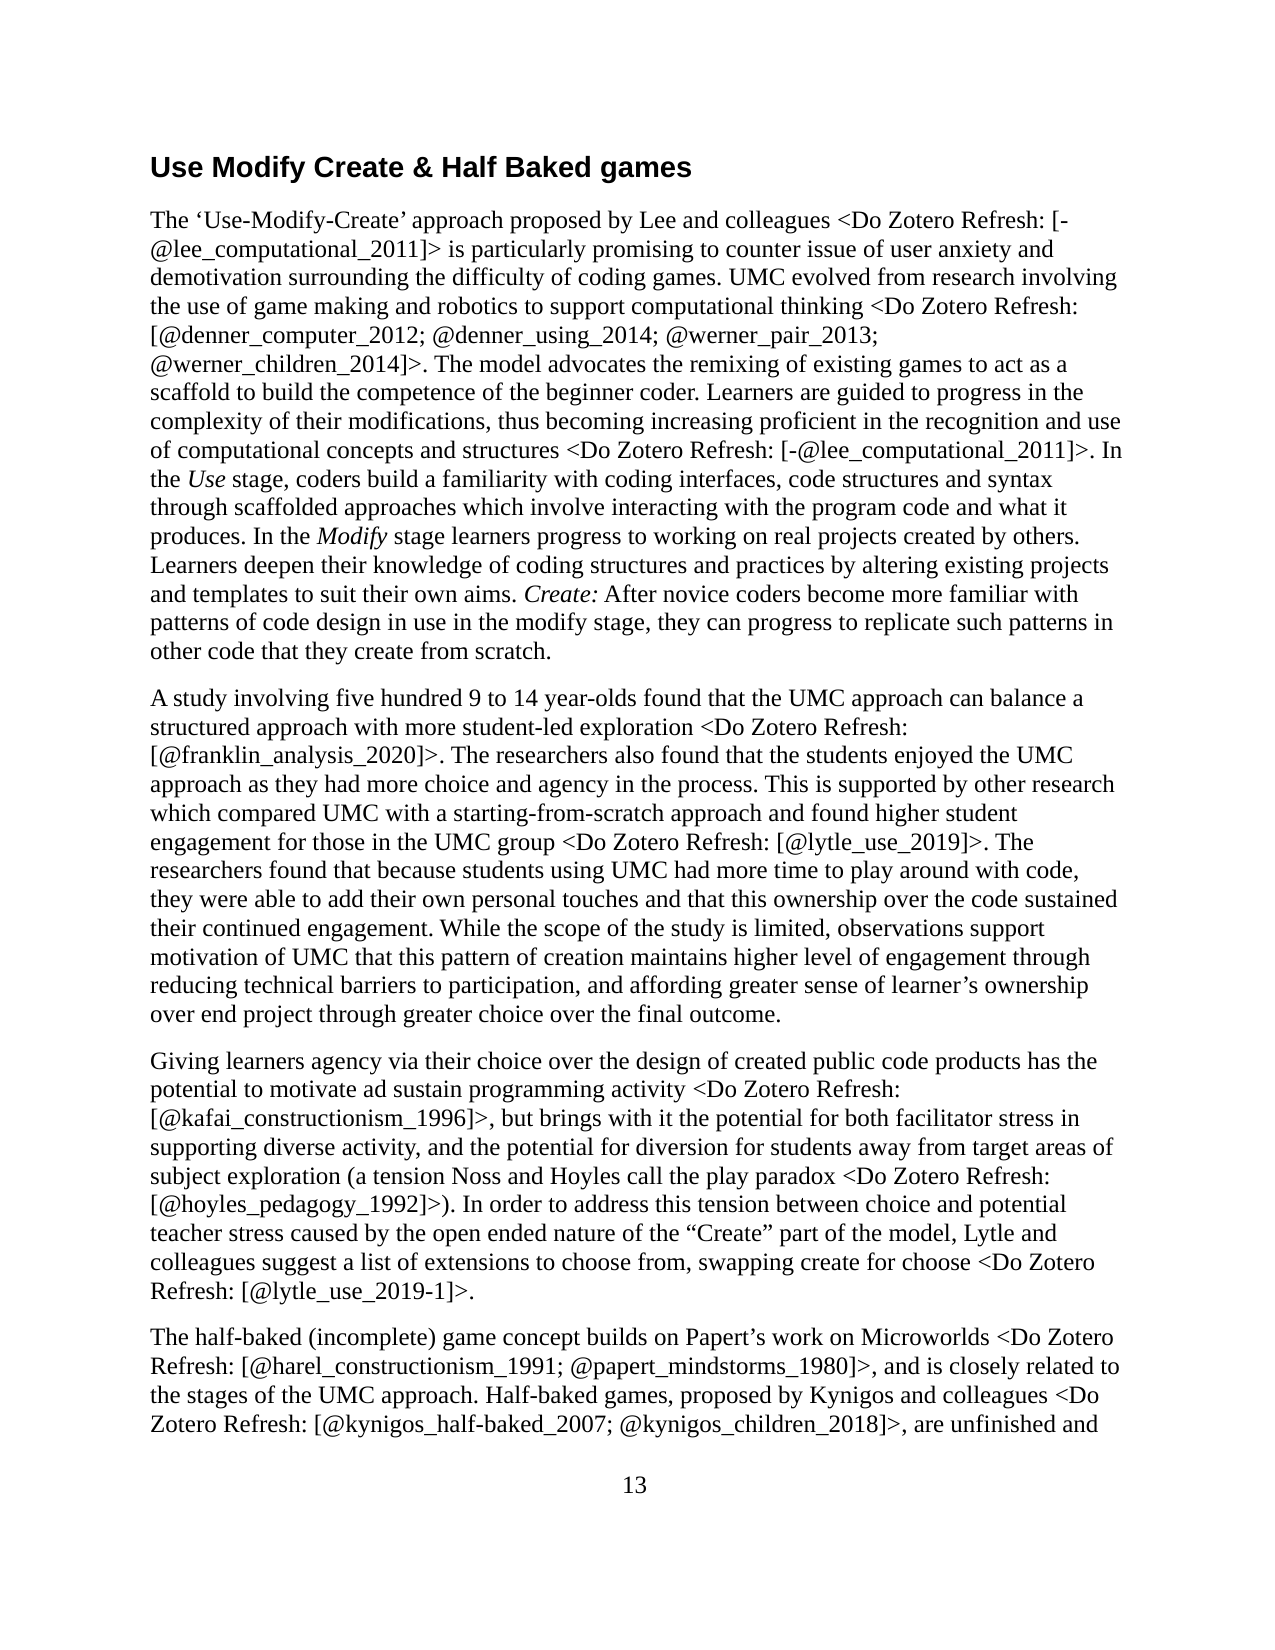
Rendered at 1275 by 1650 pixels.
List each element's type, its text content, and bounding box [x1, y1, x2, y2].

subtitle Use Modify Create & Half Baked games [150, 150, 1125, 183]
text The half-baked (incomplete) game concept builds on Papert’s work on Microworlds <Do Zotero Refresh: [@harel_constructionism_1991; @papert_mindstorms_1980]>, and is closely related to the stages of the UMC approach. Half-baked games, proposed by Kynigos and colleagues <Do Zotero Refresh: [@kynigos_half-baked_2007; @kynigos_children_2018]>, are unfinished and [150, 1322, 1125, 1437]
text A study involving five hundred 9 to 14 year-olds found that the UMC approach can balance a structured approach with more student-led exploration <Do Zotero Refresh: [@franklin_analysis_2020]>. The researchers also found that the students enjoyed the UMC approach as they had more choice and agency in the process. This is supported by other research which compared UMC with a starting-from-scratch approach and found higher student engagement for those in the UMC group <Do Zotero Refresh: [@lytle_use_2019]>. The researchers found that because students using UMC had more time to play around with code, they were able to add their own personal touches and that this ownership over the code sustained their continued engagement. While the scope of the study is limited, observations support motivation of UMC that this pattern of creation maintains higher level of engagement through reducing technical barriers to participation, and affording greater sense of learner’s ownership over end project through greater choice over the final outcome. [150, 683, 1125, 1028]
text The ‘Use-Modify-Create’ approach proposed by Lee and colleagues <Do Zotero Refresh: [-@lee_computational_2011]> is particularly promising to counter issue of user anxiety and demotivation surrounding the difficulty of coding games. UMC evolved from research involving the use of game making and robotics to support computational thinking <Do Zotero Refresh: [@denner_computer_2012; @denner_using_2014; @werner_pair_2013; @werner_children_2014]>. The model advocates the remixing of existing games to act as a scaffold to build the competence of the beginner coder. Learners are guided to progress in the complexity of their modifications, thus becoming increasing proficient in the recognition and use of computational concepts and structures <Do Zotero Refresh: [-@lee_computational_2011]>. In the Use stage, coders build a familiarity with coding interfaces, code structures and syntax through scaffolded approaches which involve interacting with the program code and what it produces. In the Modify stage learners progress to working on real projects created by others. Learners deepen their knowledge of coding structures and practices by altering existing projects and templates to suit their own aims. Create: After novice coders become more familiar with patterns of code design in use in the modify stage, they can progress to replicate such patterns in other code that they create from scratch. [150, 205, 1125, 665]
text Giving learners agency via their choice over the design of created public code products has the potential to motivate ad sustain programming activity <Do Zotero Refresh: [@kafai_constructionism_1996]>, but brings with it the potential for both facilitator stress in supporting diverse activity, and the potential for diversion for students away from target areas of subject exploration (a tension Noss and Hoyles call the play paradox <Do Zotero Refresh: [@hoyles_pedagogy_1992]>). In order to address this tension between choice and potential teacher stress caused by the open ended nature of the “Create” part of the model, Lytle and colleagues suggest a list of extensions to choose from, swapping create for choose <Do Zotero Refresh: [@lytle_use_2019-1]>. [150, 1046, 1125, 1304]
